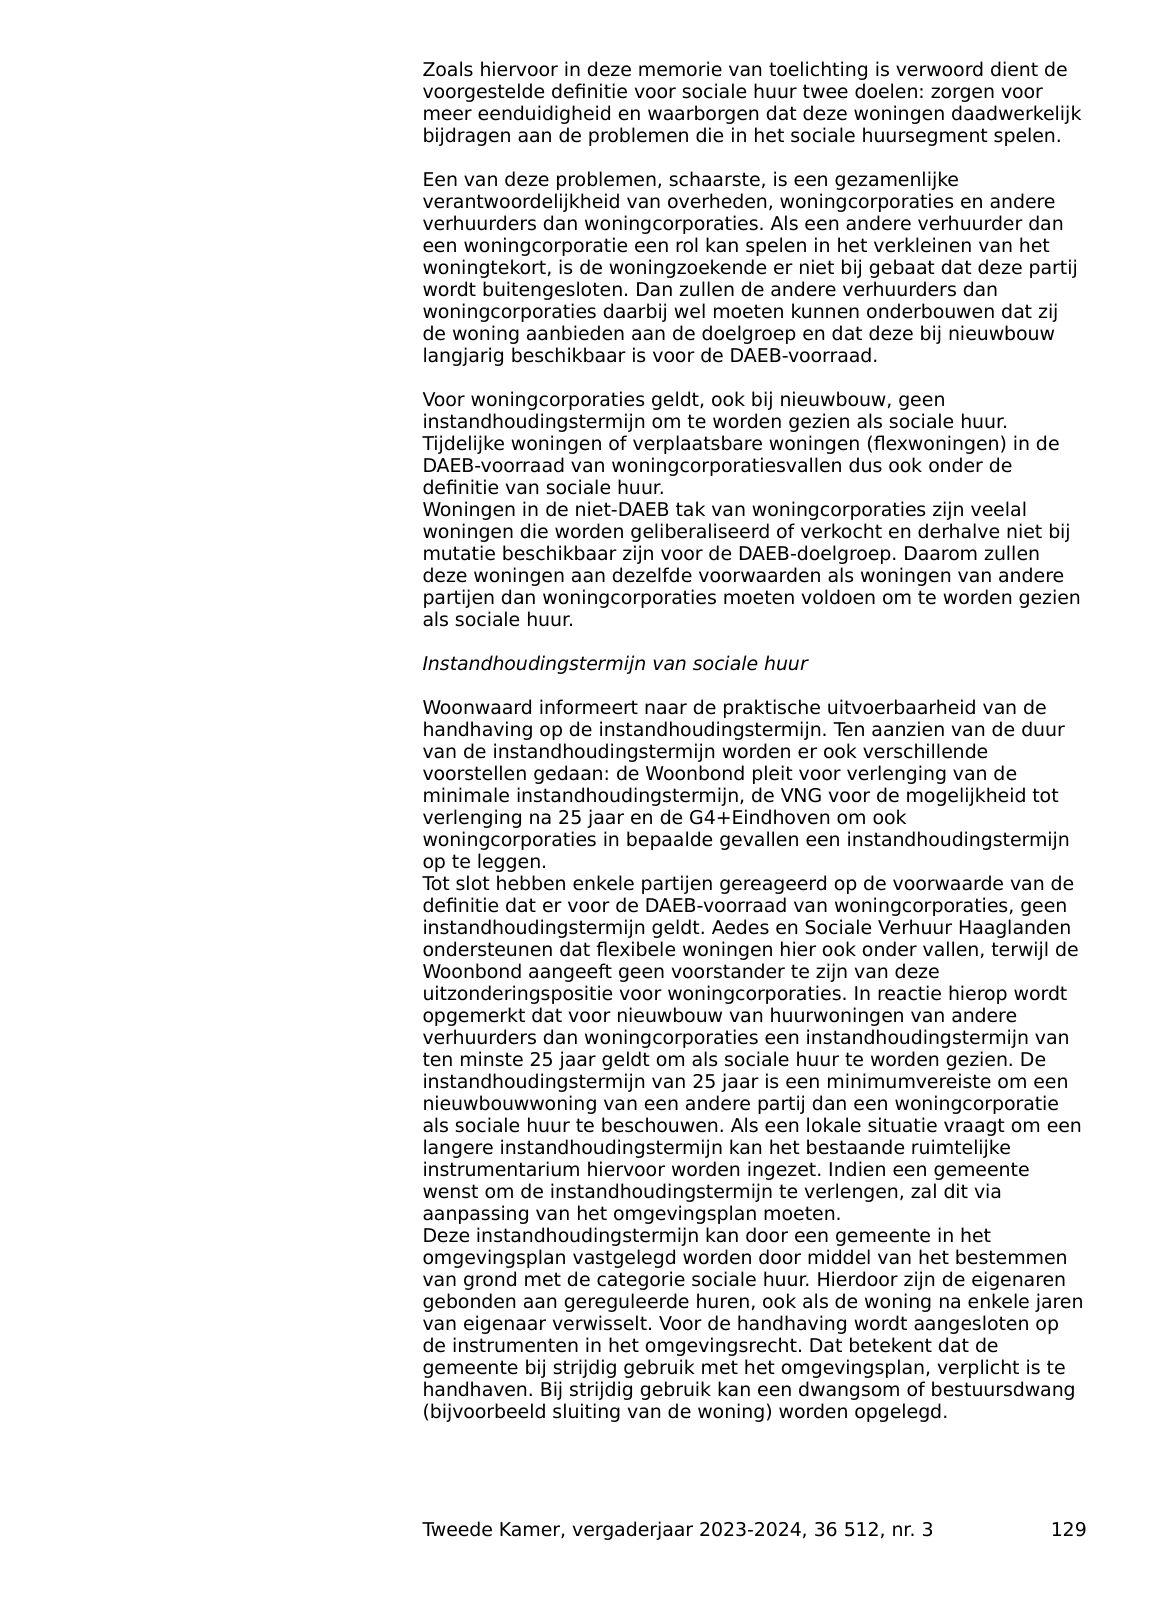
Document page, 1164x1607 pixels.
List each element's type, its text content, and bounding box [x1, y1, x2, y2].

text Woonwaard informeert naar de praktische uitvoerbaarheid van de handhaving op de instandhoudingstermijn. Ten aanzien van de duur van de instandhoudingstermijn worden er ook verschillende voorstellen gedaan: de Woonbond pleit voor verlenging van de minimale instandhoudingstermijn, de VNG voor de mogelijkheid tot verlenging na 25 jaar en de G4+Eindhoven om ook woningcorporaties in bepaalde gevallen een instandhoudingstermijn op te leggen. [422, 697, 1087, 873]
text Zoals hiervoor in deze memorie van toelichting is verwoord dient de voorgestelde definitie voor sociale huur twee doelen: zorgen voor meer eenduidigheid en waarborgen dat deze woningen daadwerkelijk bijdragen aan de problemen die in het sociale huursegment spelen. [422, 59, 1087, 147]
text Woningen in de niet-DAEB tak van woningcorporaties zijn veelal woningen die worden geliberaliseerd of verkocht en derhalve niet bij mutatie beschikbaar zijn voor de DAEB-doelgroep. Daarom zullen deze woningen aan dezelfde voorwaarden als woningen van andere partijen dan woningcorporaties moeten voldoen om te worden gezien als sociale huur. [422, 499, 1087, 631]
subtitle Instandhoudingstermijn van sociale huur [422, 653, 1087, 675]
text Deze instandhoudingstermijn kan door een gemeente in het omgevingsplan vastgelegd worden door middel van het bestemmen van grond met de categorie sociale huur. Hierdoor zijn de eigenaren gebonden aan gereguleerde huren, ook als de woning na enkele jaren van eigenaar verwisselt. Voor de handhaving wordt aangesloten op de instrumenten in het omgevingsrecht. Dat betekent dat de gemeente bij strijdig gebruik met het omgevingsplan, verplicht is te handhaven. Bij strijdig gebruik kan een dwangsom of bestuursdwang (bijvoorbeeld sluiting van de woning) worden opgelegd. [422, 1225, 1087, 1423]
text Tot slot hebben enkele partijen gereageerd op de voorwaarde van de definitie dat er voor de DAEB-voorraad van woningcorporaties, geen instandhoudingstermijn geldt. Aedes en Sociale Verhuur Haaglanden ondersteunen dat flexibele woningen hier ook onder vallen, terwijl de Woonbond aangeeft geen voorstander te zijn van deze uitzonderingspositie voor woningcorporaties. In reactie hierop wordt opgemerkt dat voor nieuwbouw van huurwoningen van andere verhuurders dan woningcorporaties een instandhoudingstermijn van ten minste 25 jaar geldt om als sociale huur te worden gezien. De instandhoudingstermijn van 25 jaar is een minimumvereiste om een nieuwbouwwoning van een andere partij dan een woningcorporatie als sociale huur te beschouwen. Als een lokale situatie vraagt om een langere instandhoudingstermijn kan het bestaande ruimtelijke instrumentarium hiervoor worden ingezet. Indien een gemeente wenst om de instandhoudingstermijn te verlengen, zal dit via aanpassing van het omgevingsplan moeten. [422, 873, 1087, 1225]
text Voor woningcorporaties geldt, ook bij nieuwbouw, geen instandhoudingstermijn om te worden gezien als sociale huur. Tijdelijke woningen of verplaatsbare woningen (flexwoningen) in de DAEB-voorraad van woningcorporatiesvallen dus ook onder de definitie van sociale huur. [422, 389, 1087, 499]
text Een van deze problemen, schaarste, is een gezamenlijke verantwoordelijkheid van overheden, woningcorporaties en andere verhuurders dan woningcorporaties. Als een andere verhuurder dan een woningcorporatie een rol kan spelen in het verkleinen van het woningtekort, is de woningzoekende er niet bij gebaat dat deze partij wordt buitengesloten. Dan zullen de andere verhuurders dan woningcorporaties daarbij wel moeten kunnen onderbouwen dat zij de woning aanbieden aan de doelgroep en dat deze bij nieuwbouw langjarig beschikbaar is voor de DAEB-voorraad. [422, 169, 1087, 367]
